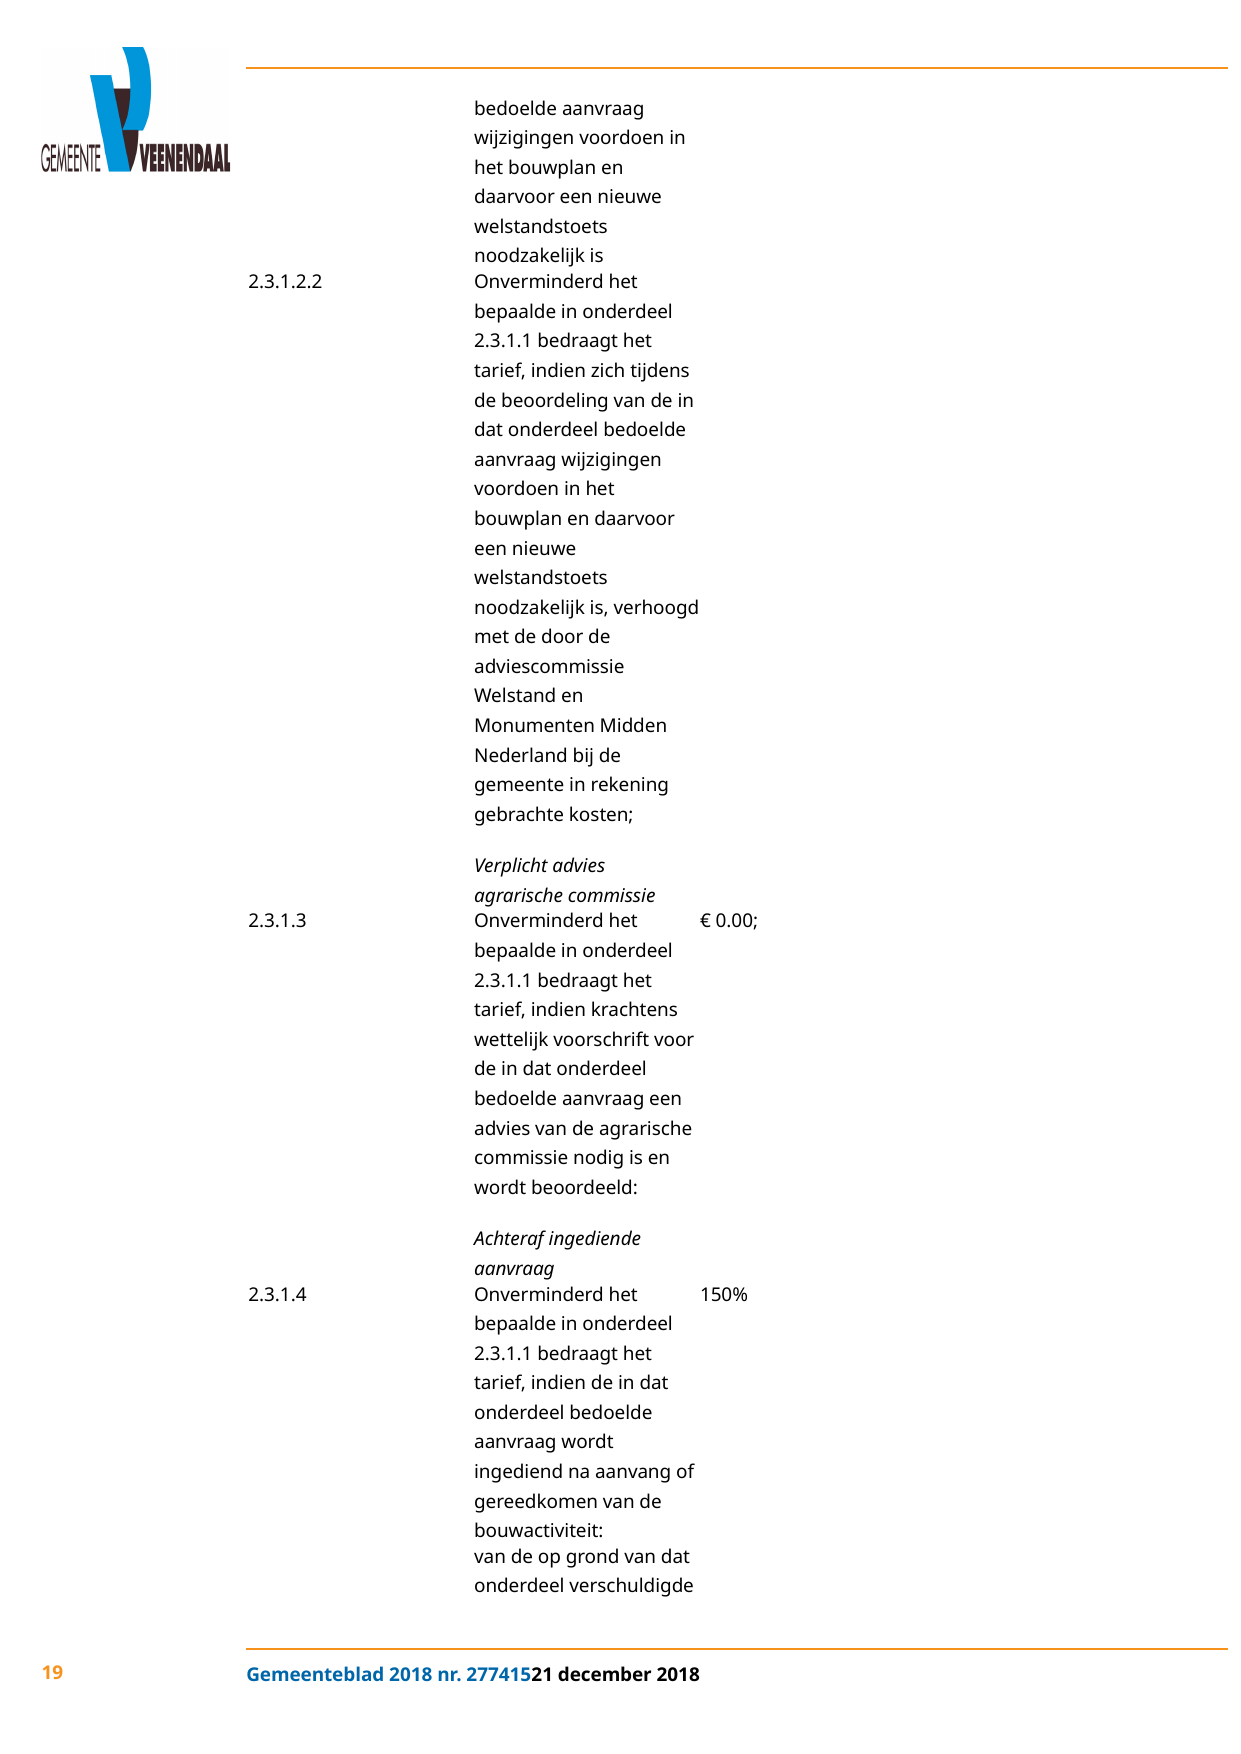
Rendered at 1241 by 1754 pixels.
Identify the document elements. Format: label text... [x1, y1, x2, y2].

table_cell [248, 853, 474, 908]
table_cell [700, 853, 926, 908]
table_cell Verplicht advies agrarische commissie [474, 853, 700, 908]
table_cell van de op grond van dat onderdeel verschuldigde [474, 1543, 700, 1598]
table_cell [700, 95, 926, 268]
table_cell Onverminderd het bepaalde in onderdeel 2.3.1.1 bedraagt het tarief, indien krachtens wettelijk voorschrift voor de in dat onderdeel bedoelde aanvraag een advies van de agrarische commissie nodig is en wordt beoordeeld: [474, 908, 700, 1200]
table_cell Onverminderd het bepaalde in onderdeel 2.3.1.1 bedraagt het tarief, indien de in dat onderdeel bedoelde aanvraag wordt ingediend na aanvang of gereedkomen van de bouwactiviteit: [474, 1281, 700, 1543]
table_cell Onverminderd het bepaalde in onderdeel 2.3.1.1 bedraagt het tarief, indien zich tijdens de beoordeling van de in dat onderdeel bedoelde aanvraag wijzigingen voordoen in het bouwplan en daarvoor een nieuwe welstandstoets noodzakelijk is, verhoogd met de door de adviescommissie Welstand en Monumenten Midden Nederland bij de gemeente in rekening gebrachte kosten; [474, 269, 700, 827]
table_cell [248, 1200, 474, 1225]
table_cell [700, 1200, 926, 1225]
table_cell [700, 1543, 926, 1598]
table_cell € 0.00; [700, 908, 926, 1200]
table_cell [474, 1200, 700, 1225]
table_cell Achteraf ingediende aanvraag [474, 1225, 700, 1281]
table_cell [474, 827, 700, 852]
table_cell [248, 95, 474, 268]
table_cell [248, 1225, 474, 1281]
table_cell [248, 827, 474, 852]
picture [123, 47, 231, 172]
table_cell [700, 827, 926, 852]
table_cell [700, 1225, 926, 1281]
table_cell 2.3.1.2.2 [248, 269, 474, 827]
table_cell [248, 1543, 474, 1598]
table_cell bedoelde aanvraag wijzigingen voordoen in het bouwplan en daarvoor een nieuwe welstandstoets noodzakelijk is [474, 95, 700, 268]
table_cell 2.3.1.4 [248, 1281, 474, 1543]
table_cell 150% [700, 1281, 926, 1543]
picture [41, 47, 130, 172]
table_cell 2.3.1.3 [248, 908, 474, 1200]
table_cell [700, 269, 926, 827]
